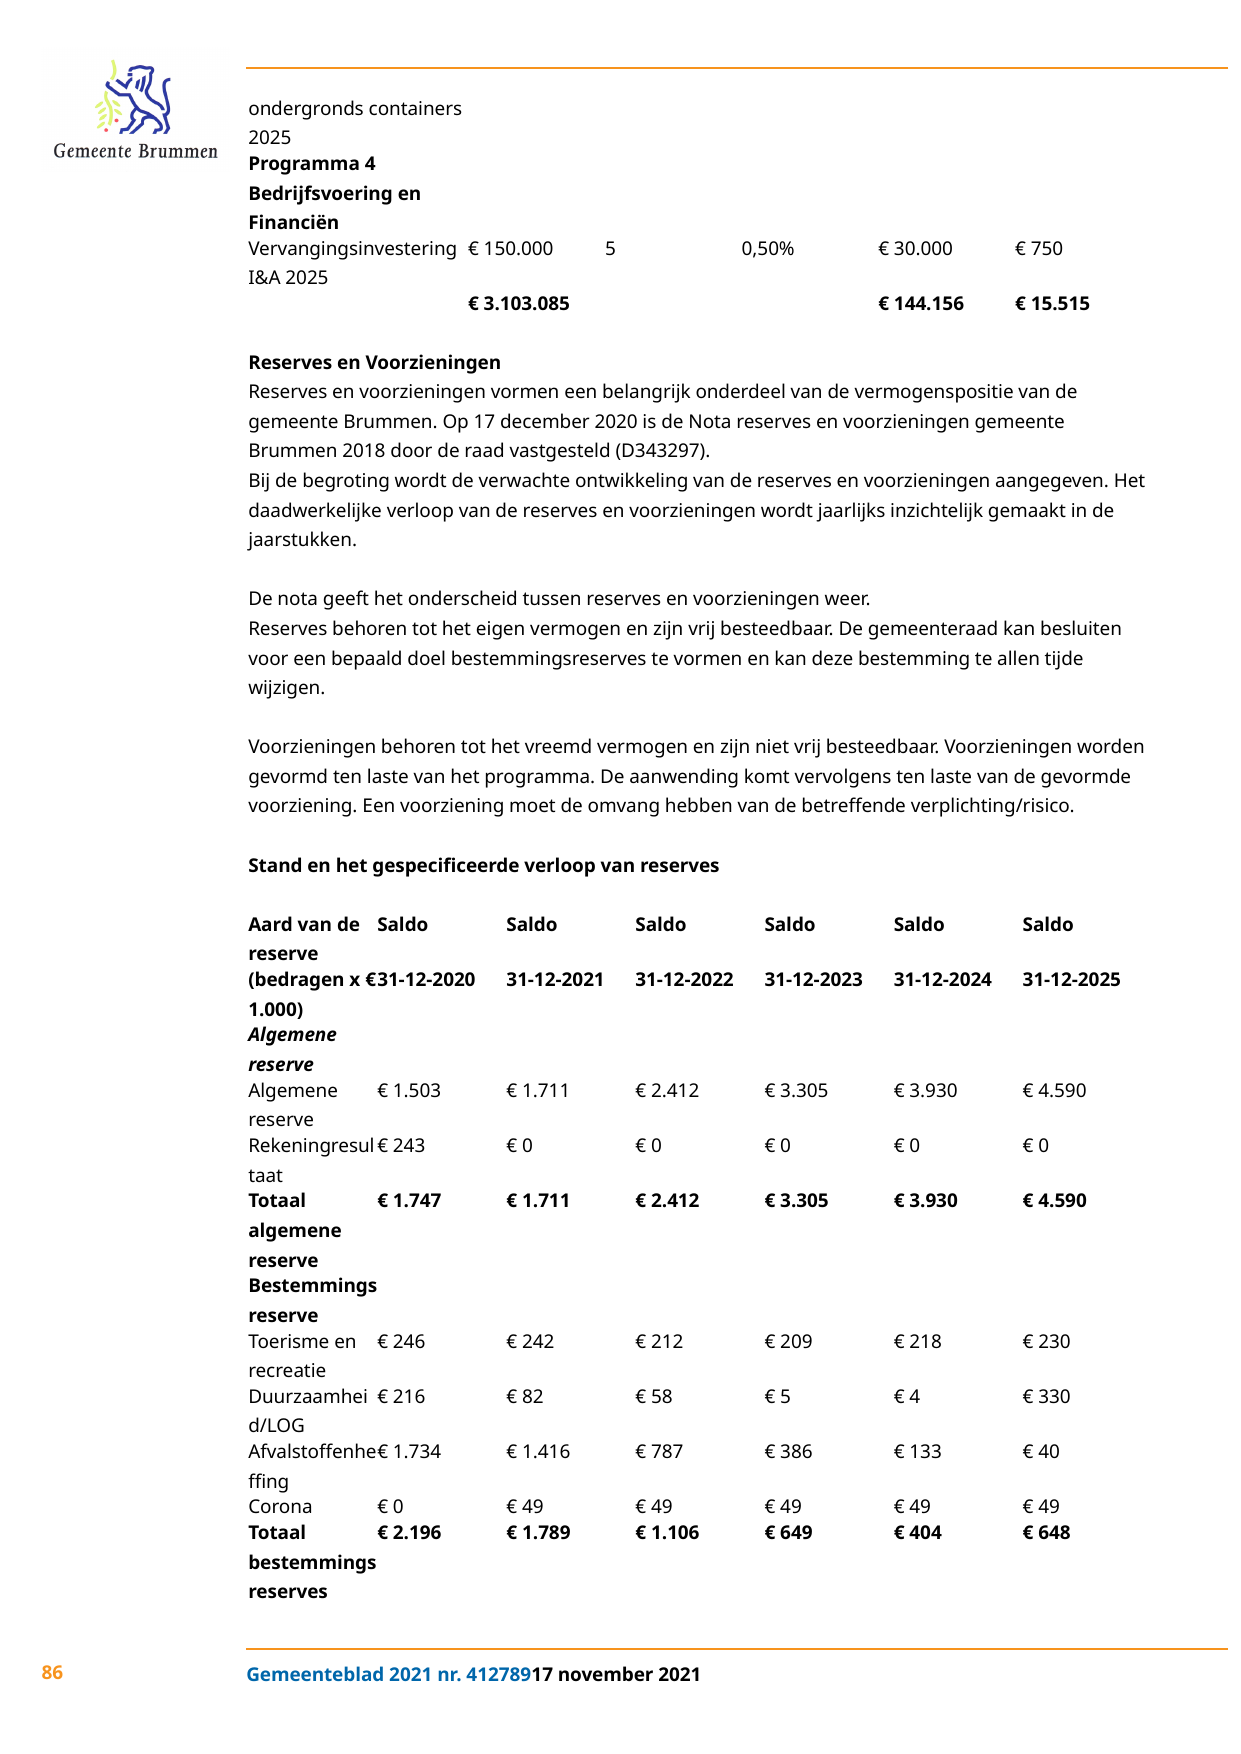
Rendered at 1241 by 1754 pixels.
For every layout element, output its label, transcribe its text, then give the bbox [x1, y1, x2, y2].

table_header Saldo [506, 911, 635, 966]
table_cell 31-12-2021 [506, 966, 635, 1022]
table_cell [878, 95, 1015, 150]
text Bij de begroting wordt de verwachte ontwikkeling van de reserves en voorzieningen aangegeven. Het daadwerkelijke verloop van de reserves en voorzieningen wordt jaarlijks inzichtelijk gemaakt in de jaarstukken. [248, 467, 1152, 552]
table_cell 5 [605, 235, 741, 290]
table_cell [878, 150, 1015, 235]
table_cell [894, 1273, 1022, 1328]
table_cell € 246 [377, 1328, 506, 1383]
table_header Saldo [894, 911, 1022, 966]
table_cell [605, 95, 741, 150]
table_cell € 0 [1023, 1132, 1152, 1188]
table_cell € 242 [506, 1328, 635, 1383]
table_cell [1015, 95, 1152, 150]
table_cell € 49 [894, 1494, 1022, 1519]
table_header Saldo [1023, 911, 1152, 966]
table_header Saldo [377, 911, 506, 966]
table_cell € 133 [894, 1439, 1022, 1494]
table_cell € 216 [377, 1383, 506, 1438]
table_cell € 1.734 [377, 1439, 506, 1494]
table_cell Corona [248, 1494, 377, 1519]
table_cell 31-12-2020 [377, 966, 506, 1022]
table_cell € 0 [635, 1132, 764, 1188]
table_header Saldo [764, 911, 893, 966]
table_header Saldo [635, 911, 764, 966]
table_cell € 0 [377, 1494, 506, 1519]
table_cell € 4 [894, 1383, 1022, 1438]
table_cell Algemene reserve [248, 1022, 377, 1077]
table_cell € 4.590 [1023, 1077, 1152, 1132]
table_cell [468, 95, 605, 150]
table_cell 31-12-2024 [894, 966, 1022, 1022]
table_cell € 2.412 [635, 1188, 764, 1272]
table_cell [506, 1273, 635, 1328]
table_cell € 3.930 [894, 1077, 1022, 1132]
table_cell € 386 [764, 1439, 893, 1494]
table_cell Vervangingsinvestering I&A 2025 [248, 235, 468, 290]
table_header Aard van de reserve [248, 911, 377, 966]
table_cell € 209 [764, 1328, 893, 1383]
text De nota geeft het onderscheid tussen reserves en voorzieningen weer. [248, 586, 1152, 611]
table_cell [1023, 1022, 1152, 1077]
table_cell € 230 [1023, 1328, 1152, 1383]
table_cell Bestemmingsreserve [248, 1273, 377, 1328]
table_cell € 82 [506, 1383, 635, 1438]
table_cell Afvalstoffenheffing [248, 1439, 377, 1494]
table_cell [377, 1273, 506, 1328]
table_cell ondergronds containers 2025 [248, 95, 468, 150]
text Reserves en voorzieningen vormen een belangrijk onderdeel van de vermogenspositie van de gemeente Brummen. Op 17 december 2020 is de Nota reserves en voorzieningen gemeente Brummen 2018 door de raad vastgesteld (D343297). [248, 378, 1152, 463]
table_cell € 5 [764, 1383, 893, 1438]
table_cell [764, 1022, 893, 1077]
table_cell [248, 290, 468, 316]
table_cell € 49 [1023, 1494, 1152, 1519]
table_cell € 648 [1023, 1520, 1152, 1604]
table_cell € 1.106 [635, 1520, 764, 1604]
table_cell € 218 [894, 1328, 1022, 1383]
table_cell € 3.103.085 [468, 290, 605, 316]
table_cell [635, 1022, 764, 1077]
table_cell € 2.412 [635, 1077, 764, 1132]
table_cell 31-12-2023 [764, 966, 893, 1022]
table_cell Duurzaamheid/LOG [248, 1383, 377, 1438]
table_cell € 787 [635, 1439, 764, 1494]
table_cell Toerisme en recreatie [248, 1328, 377, 1383]
text Stand en het gespecificeerde verloop van reserves [248, 852, 1152, 877]
table_cell € 58 [635, 1383, 764, 1438]
table_cell 31-12-2025 [1023, 966, 1152, 1022]
table_cell € 3.305 [764, 1077, 893, 1132]
table_cell € 1.711 [506, 1188, 635, 1272]
table_cell € 3.305 [764, 1188, 893, 1272]
table_cell € 1.711 [506, 1077, 635, 1132]
table_cell € 49 [635, 1494, 764, 1519]
table_cell [741, 290, 878, 316]
table_cell (bedragen x € 1.000) [248, 966, 377, 1022]
table_cell € 330 [1023, 1383, 1152, 1438]
table_cell [894, 1022, 1022, 1077]
table_cell Totaal algemene reserve [248, 1188, 377, 1272]
table_cell Algemene reserve [248, 1077, 377, 1132]
table_cell € 0 [764, 1132, 893, 1188]
table_cell [741, 150, 878, 235]
table_cell 0,50% [741, 235, 878, 290]
table_cell € 243 [377, 1132, 506, 1188]
table_cell € 30.000 [878, 235, 1015, 290]
table_cell [468, 150, 605, 235]
text Voorzieningen behoren tot het vreemd vermogen en zijn niet vrij besteedbaar. Voorzieningen worden gevormd ten laste van het programma. De aanwending komt vervolgens ten laste van de gevormde voorziening. Een voorziening moet de omvang hebben van de betreffende verplichting/risico. [248, 733, 1152, 818]
table_cell € 0 [506, 1132, 635, 1188]
picture [41, 47, 231, 172]
text Reserves behoren tot het eigen vermogen en zijn vrij besteedbaar. De gemeenteraad kan besluiten voor een bepaald doel bestemmingsreserves te vormen en kan deze bestemming te allen tijde wijzigen. [248, 615, 1152, 700]
table_cell [506, 1022, 635, 1077]
table_cell [764, 1273, 893, 1328]
table_cell € 404 [894, 1520, 1022, 1604]
table_cell [377, 1022, 506, 1077]
table_cell € 150.000 [468, 235, 605, 290]
table_cell € 1.503 [377, 1077, 506, 1132]
table_cell € 49 [506, 1494, 635, 1519]
table_cell € 1.416 [506, 1439, 635, 1494]
table_cell [605, 290, 741, 316]
table_cell € 3.930 [894, 1188, 1022, 1272]
table_cell Totaal bestemmingsreserves [248, 1520, 377, 1604]
table_cell [1015, 150, 1152, 235]
table_cell € 1.747 [377, 1188, 506, 1272]
table_cell € 750 [1015, 235, 1152, 290]
table_cell € 1.789 [506, 1520, 635, 1604]
table_cell € 649 [764, 1520, 893, 1604]
table_cell Programma 4 Bedrijfsvoering en Financiën [248, 150, 468, 235]
table_cell € 144.156 [878, 290, 1015, 316]
table_cell € 15.515 [1015, 290, 1152, 316]
table_cell [1023, 1273, 1152, 1328]
table_cell [741, 95, 878, 150]
table_cell € 0 [894, 1132, 1022, 1188]
table_cell € 2.196 [377, 1520, 506, 1604]
table_cell [605, 150, 741, 235]
table_cell [635, 1273, 764, 1328]
table_cell € 40 [1023, 1439, 1152, 1494]
table_cell € 4.590 [1023, 1188, 1152, 1272]
table_cell € 212 [635, 1328, 764, 1383]
table_cell € 49 [764, 1494, 893, 1519]
table_cell Rekeningresultaat [248, 1132, 377, 1188]
table_cell 31-12-2022 [635, 966, 764, 1022]
text Reserves en Voorzieningen [248, 349, 1152, 374]
